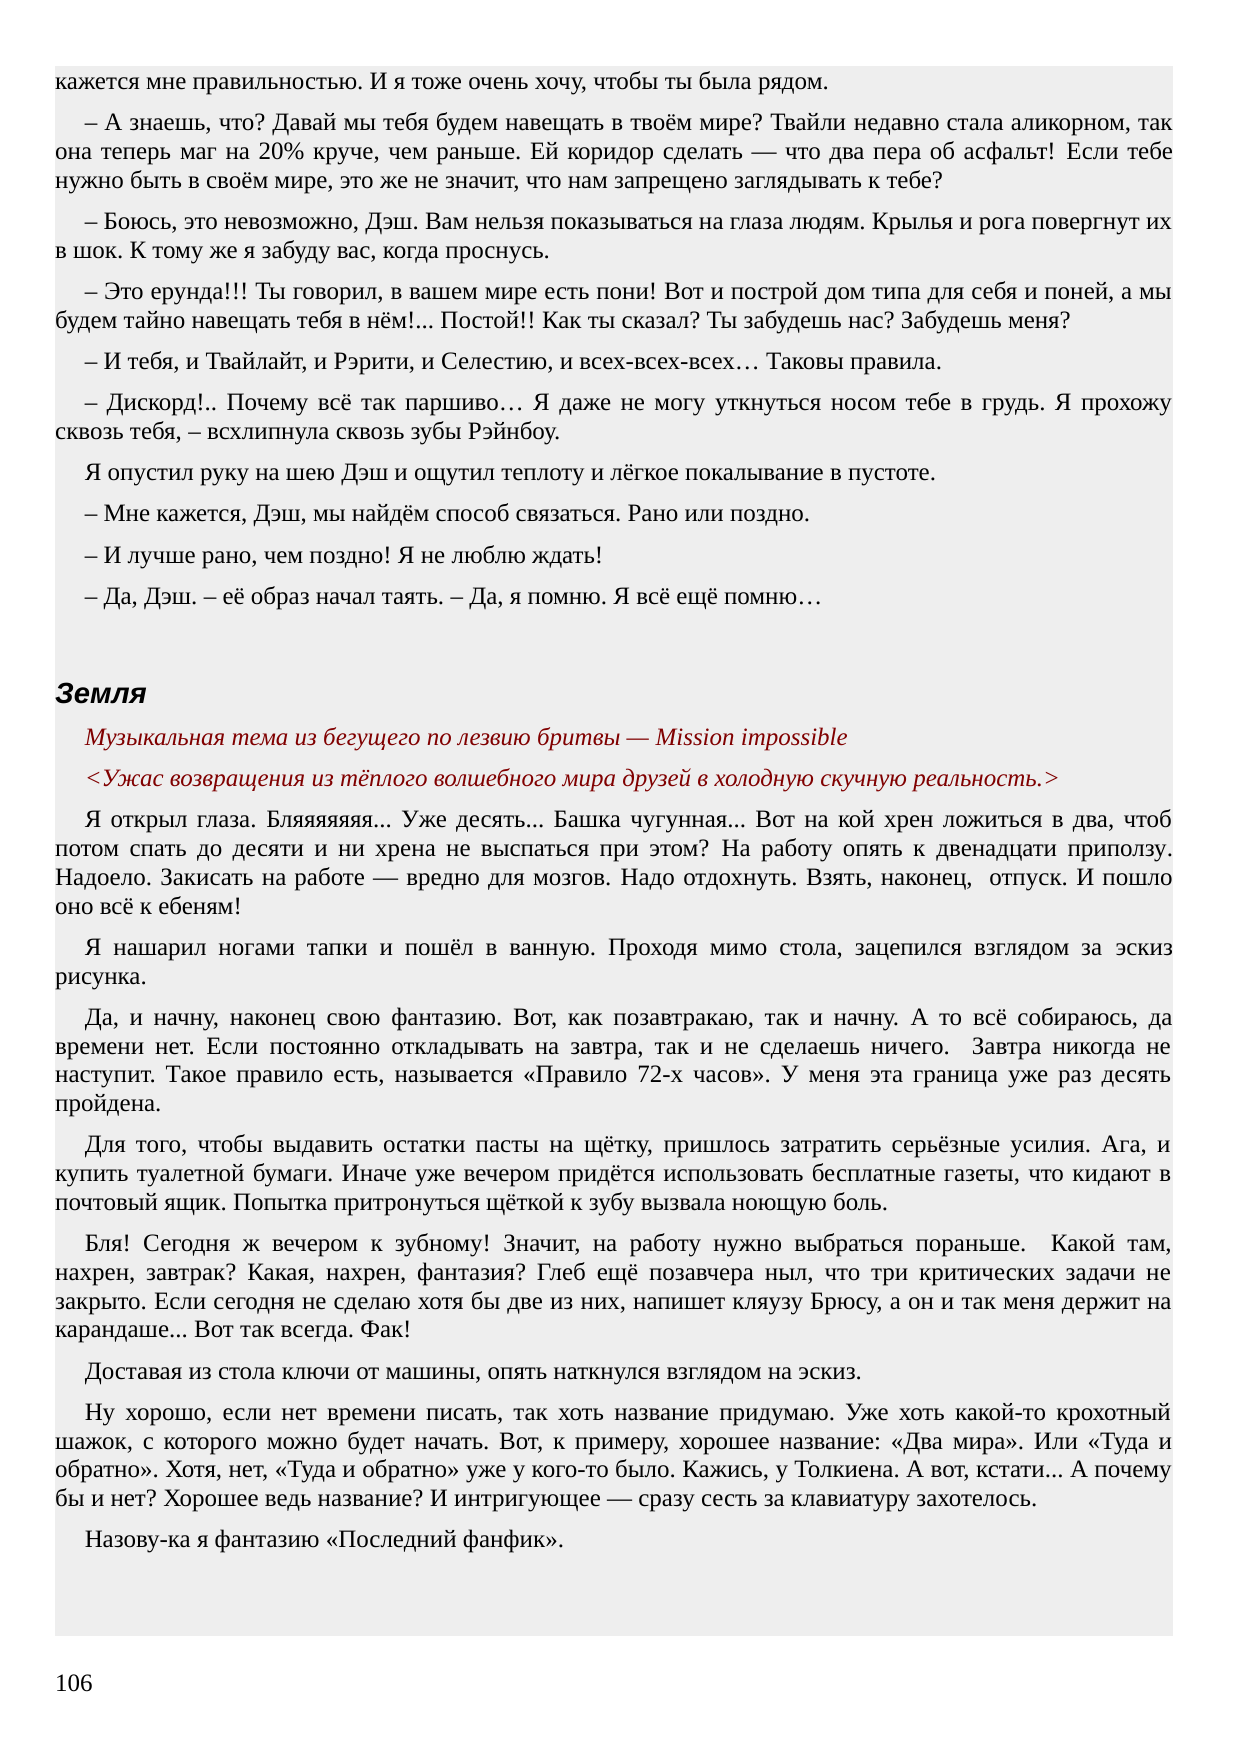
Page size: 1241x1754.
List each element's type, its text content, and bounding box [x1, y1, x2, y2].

text Доставая из стола ключи от машины, опять наткнулся взглядом на эскиз. [55, 1356, 1173, 1384]
text – Боюсь, это невозможно, Дэш. Вам нельзя показываться на глаза людям. Крылья и рога повергнут их в шок. К тому же я забуду вас, когда проснусь. [55, 206, 1173, 263]
text – Дискорд!.. Почему всё так паршиво… Я даже не могу уткнуться носом тебе в грудь. Я прохожу сквозь тебя, – всхлипнула сквозь зубы Рэйнбоу. [55, 387, 1173, 445]
text Бля! Сегодня ж вечером к зубному! Значит, на работу нужно выбраться пораньше. Какой там, нахрен, завтрак? Какая, нахрен, фантазия? Глеб ещё позавчера ныл, что три критических задачи не закрыто. Если сегодня не сделаю хотя бы две из них, напишет кляузу Брюсу, а он и так меня держит на карандаше... Вот так всегда. Фак! [55, 1228, 1173, 1343]
text Да, и начну, наконец свою фантазию. Вот, как позавтракаю, так и начну. А то всё собираюсь, да времени нет. Если постоянно откладывать на завтра, так и не сделаешь ничего. Завтра никогда не наступит. Такое правило есть, называется «Правило 72-х часов». У меня эта граница уже раз десять пройдена. [55, 1002, 1173, 1117]
text – Да, Дэш. – её образ начал таять. – Да, я помню. Я всё ещё помню… [55, 581, 1173, 610]
text Я нашарил ногами тапки и пошёл в ванную. Проходя мимо стола, зацепился взглядом за эскиз рисунка. [55, 932, 1173, 989]
text <Ужас возвращения из тёплого волшебного мира друзей в холодную скучную реальность.> [55, 763, 1173, 792]
text – И тебя, и Твайлайт, и Рэрити, и Селестию, и всех-всех-всех… Таковы правила. [55, 346, 1173, 375]
text – Это ерунда!!! Ты говорил, в вашем мире есть пони! Вот и построй дом типа для себя и поней, а мы будем тайно навещать тебя в нём!... Постой!! Как ты сказал? Ты забудешь нас? Забудешь меня? [55, 276, 1173, 333]
text Я опустил руку на шею Дэш и ощутил теплоту и лёгкое покалывание в пустоте. [55, 457, 1173, 486]
subtitle Земля [55, 676, 1173, 709]
text – А знаешь, что? Давай мы тебя будем навещать в твоём мире? Твайли недавно стала аликорном, так она теперь маг на 20% круче, чем раньше. Ей коридор сделать — что два пера об асфальт! Если тебе нужно быть в своём мире, это же не значит, что нам запрещено заглядывать к тебе? [55, 107, 1173, 193]
text Для того, чтобы выдавить остатки пасты на щётку, пришлось затратить серьёзные усилия. Ага, и купить туалетной бумаги. Иначе уже вечером придётся использовать бесплатные газеты, что кидают в почтовый ящик. Попытка притронуться щёткой к зубу вызвала ноющую боль. [55, 1129, 1173, 1216]
text кажется мне правильностью. И я тоже очень хочу, чтобы ты была рядом. [55, 66, 1173, 95]
text Ну хорошо, если нет времени писать, так хоть название придумаю. Уже хоть какой-то крохотный шажок, с которого можно будет начать. Вот, к примеру, хорошее название: «Два мира». Или «Туда и обратно». Хотя, нет, «Туда и обратно» уже у кого-то было. Кажись, у Толкиена. А вот, кстати... А почему бы и нет? Хорошее ведь название? И интригующее — сразу сесть за клавиатуру захотелось. [55, 1397, 1173, 1512]
text Я открыл глаза. Бляяяяяяя... Уже десять... Башка чугунная... Вот на кой хрен ложиться в два, чтоб потом спать до десяти и ни хрена не выспаться при этом? На работу опять к двенадцати приползу. Надоело. Закисать на работе — вредно для мозгов. Надо отдохнуть. Взять, наконец, отпуск. И пошло оно всё к ебеням! [55, 804, 1173, 919]
text Музыкальная тема из бегущего по лезвию бритвы — Mission impossible [55, 722, 1173, 751]
text – Мне кажется, Дэш, мы найдём способ связаться. Рано или поздно. [55, 498, 1173, 527]
text – И лучше рано, чем поздно! Я не люблю ждать! [55, 540, 1173, 568]
text Назову-ка я фантазию «Последний фанфик». [55, 1524, 1173, 1553]
